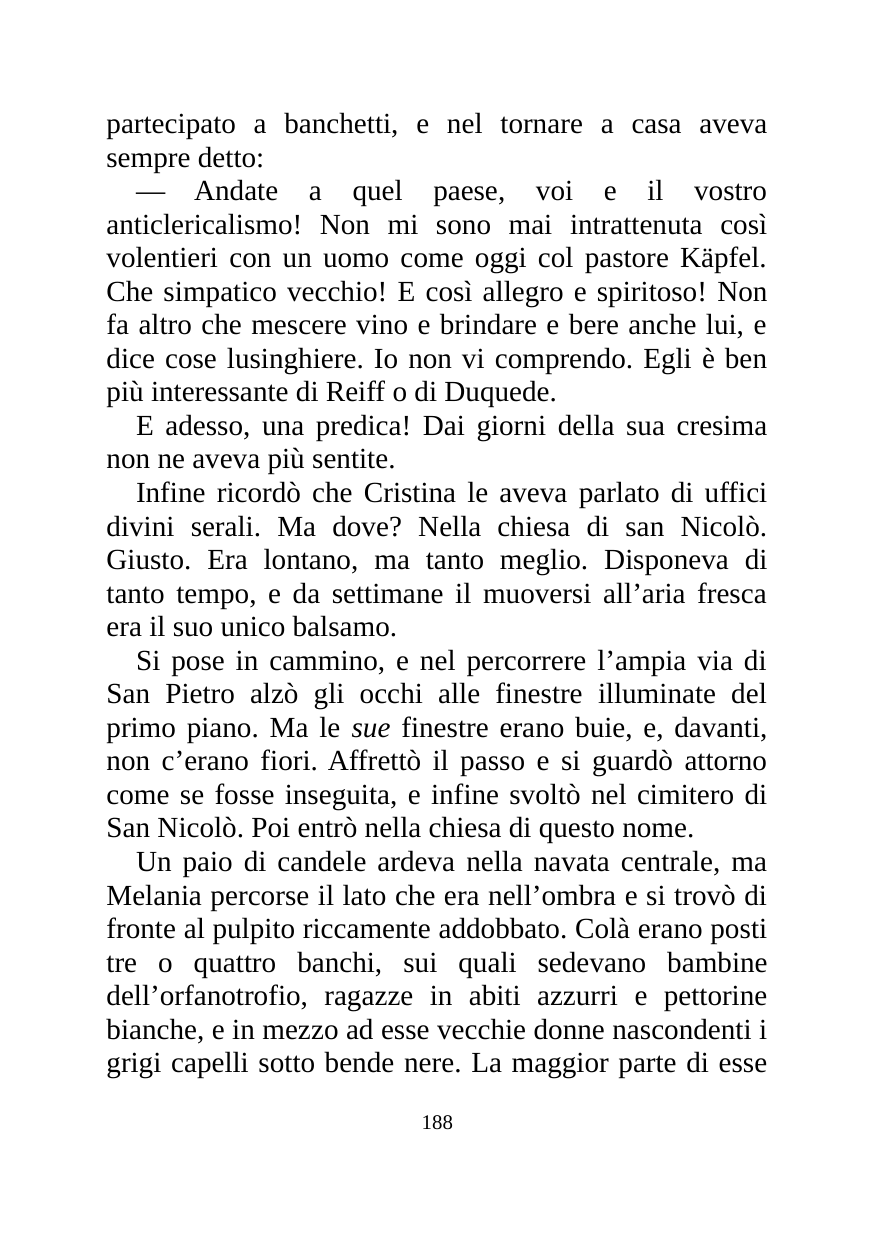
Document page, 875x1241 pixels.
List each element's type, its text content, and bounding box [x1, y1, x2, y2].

text — Andate a quel paese, voi e il vostro anticlericalismo! Non mi sono mai intrattenuta così volentieri con un uomo come oggi col pastore Käpfel. Che simpatico vecchio! E così allegro e spiritoso! Non fa altro che mescere vino e brindare e bere anche lui, e dice cose lusinghiere. Io non vi comprendo. Egli è ben più interessante di Reiff o di Duquede. [106, 173, 768, 408]
text E adesso, una predica! Dai giorni della sua cresima non ne aveva più sentite. [106, 408, 768, 475]
text partecipato a banchetti, e nel tornare a casa aveva sempre detto: [106, 106, 768, 173]
text Si pose in cammino, e nel percorrere l’ampia via di San Pietro alzò gli occhi alle finestre illuminate del primo piano. Ma le sue finestre erano buie, e, davanti, non c’erano fiori. Affrettò il passo e si guardò attorno come se fosse inseguita, e infine svoltò nel cimitero di San Nicolò. Poi entrò nella chiesa di questo nome. [106, 643, 768, 844]
text Infine ricordò che Cristina le aveva parlato di uffici divini serali. Ma dove? Nella chiesa di san Nicolò. Giusto. Era lontano, ma tanto meglio. Disponeva di tanto tempo, e da settimane il muoversi all’aria fresca era il suo unico balsamo. [106, 475, 768, 643]
text Un paio di candele ardeva nella navata centrale, ma Melania percorse il lato che era nell’ombra e si trovò di fronte al pulpito riccamente addobbato. Colà erano posti tre o quattro banchi, sui quali sedevano bambine dell’orfanotrofio, ragazze in abiti azzurri e pettorine bianche, e in mezzo ad esse vecchie donne nascondenti i grigi capelli sotto bende nere. La maggior parte di esse [106, 844, 768, 1079]
